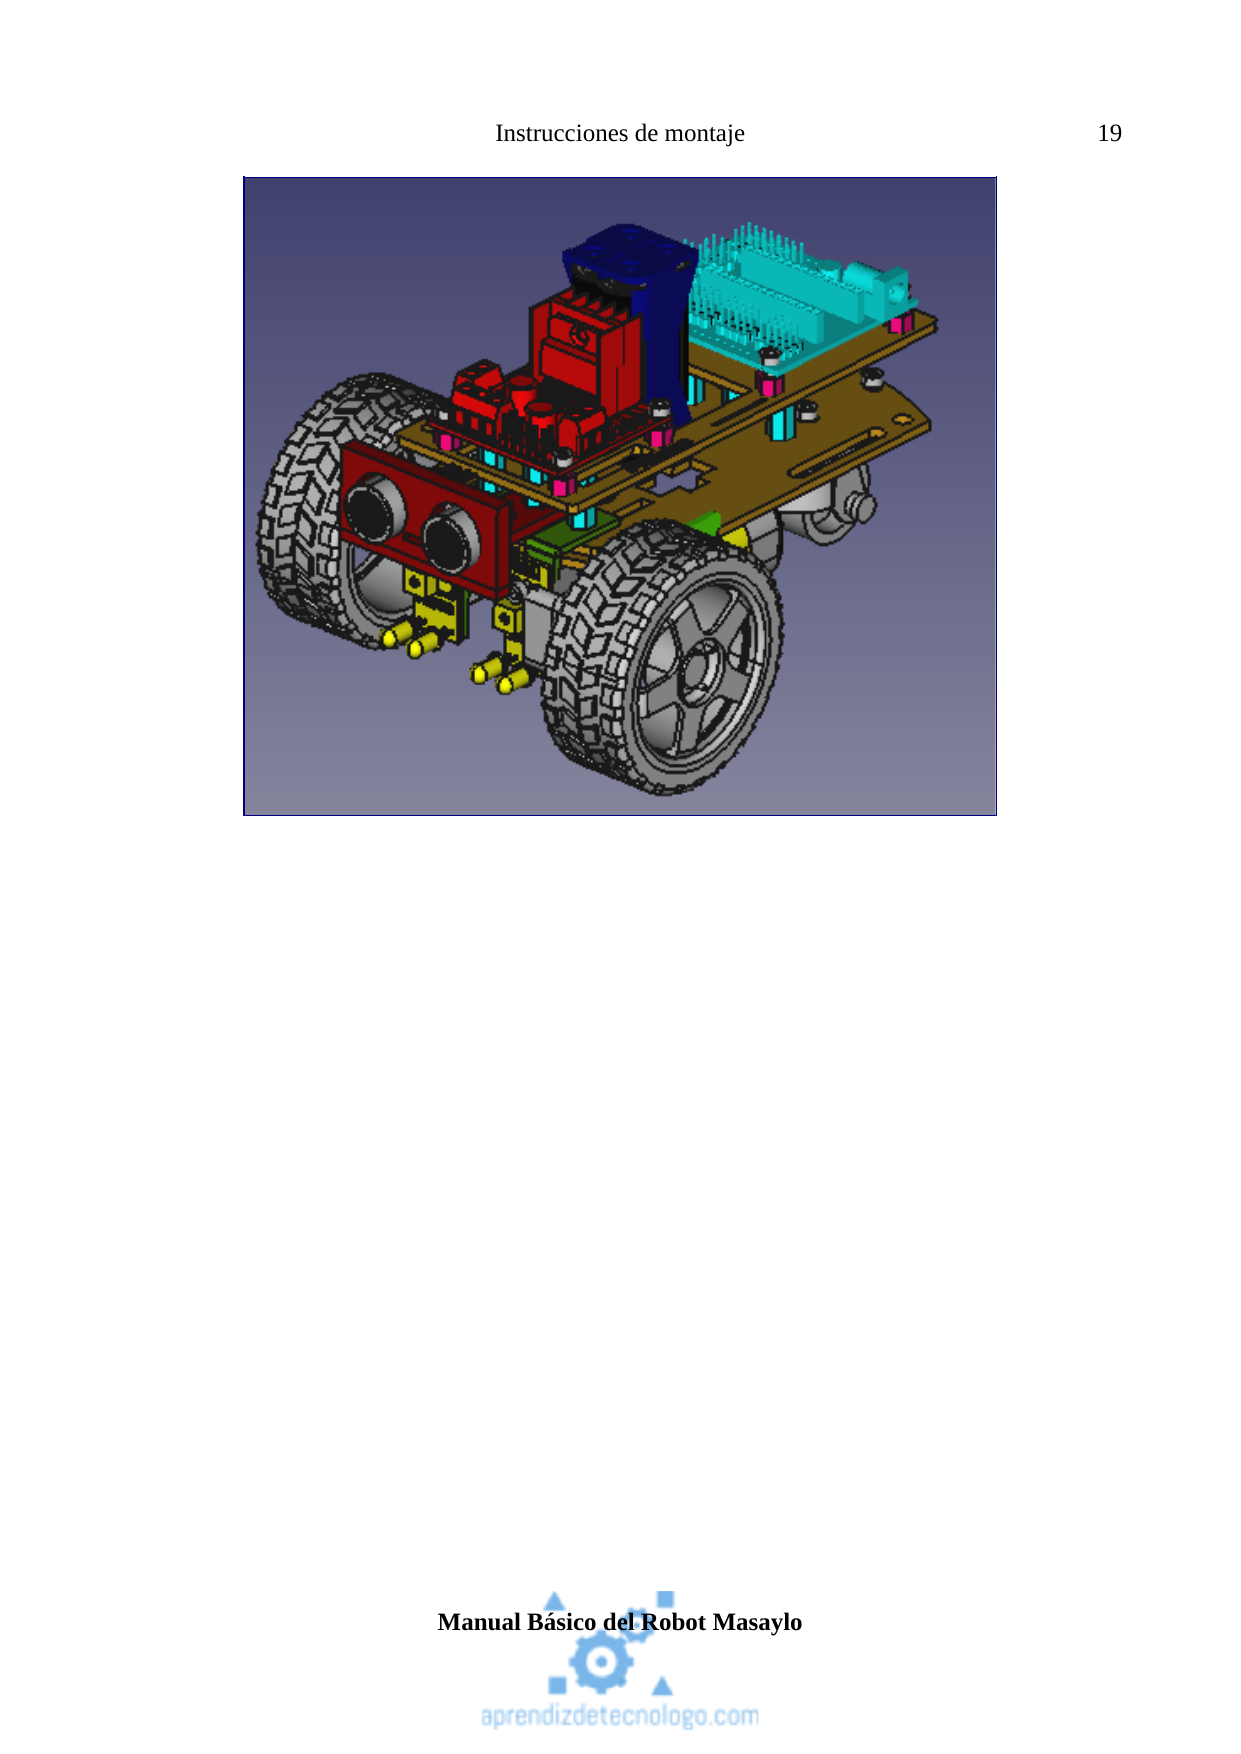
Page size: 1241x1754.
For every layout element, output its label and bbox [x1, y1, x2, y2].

picture [245, 178, 996, 815]
picture [481, 1591, 759, 1730]
